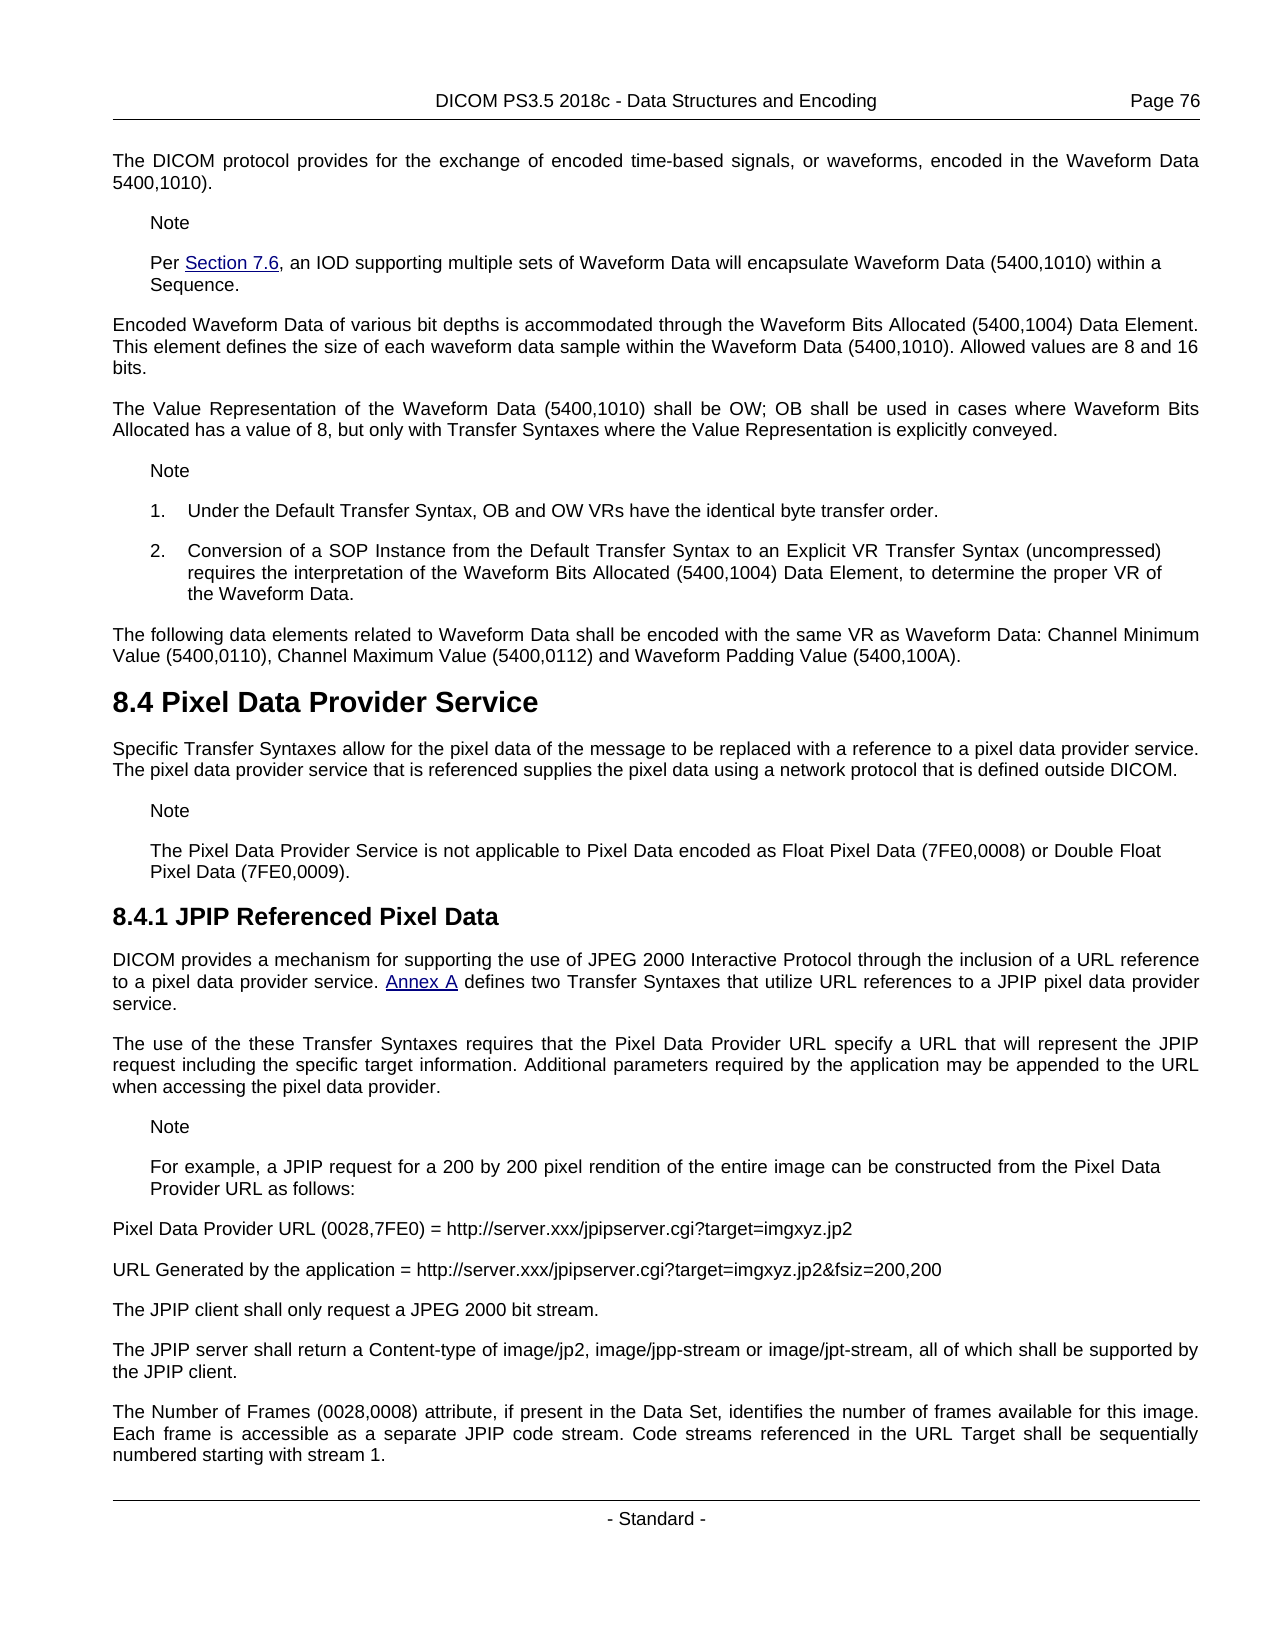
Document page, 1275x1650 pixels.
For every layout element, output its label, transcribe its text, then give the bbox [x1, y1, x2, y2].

text Note [150, 212, 1162, 233]
text Pixel Data Provider URL (0028,7FE0) = http://server.xxx/jpipserver.cgi?target=imgxyz.jp2 [112, 1218, 1200, 1240]
text 8.4.1 JPIP Referenced Pixel Data [112, 902, 1200, 930]
text Note [150, 459, 1162, 481]
text Note [150, 1116, 1162, 1138]
text The Number of Frames (0028,0008) attribute, if present in the Data Set, identifies the number of frames available for this image. Each frame is accessible as a separate JPIP code stream. Code streams referenced in the URL Target shall be sequentially numbered starting with stream 1. [112, 1401, 1200, 1466]
text The following data elements related to Waveform Data shall be encoded with the same VR as Waveform Data: Channel Minimum Value (5400,0110), Channel Maximum Value (5400,0112) and Waveform Padding Value (5400,100A). [112, 623, 1200, 667]
text DICOM provides a mechanism for supporting the use of JPEG 2000 Interactive Protocol through the inclusion of a URL reference to a pixel data provider service. Annex A defines two Transfer Syntaxes that utilize URL references to a JPIP pixel data provider service. [112, 949, 1200, 1014]
list Conversion of a SOP Instance from the Default Transfer Syntax to an Explicit VR Transfer Syntax (uncompressed) requires the interpretation of the Waveform Bits Allocated (5400,1004) Data Element, to determine the proper VR of the Waveform Data. [150, 540, 1162, 605]
text Per Section 7.6, an IOD supporting multiple sets of Waveform Data will encapsulate Waveform Data (5400,1010) within a Sequence. [150, 252, 1162, 295]
text The JPIP server shall return a Content-type of image/jp2, image/jpp-stream or image/jpt-stream, all of which shall be supported by the JPIP client. [112, 1339, 1200, 1382]
text Note [150, 799, 1162, 821]
text Specific Transfer Syntaxes allow for the pixel data of the message to be replaced with a reference to a pixel data provider service. The pixel data provider service that is referenced supplies the pixel data using a network protocol that is defined outside DICOM. [112, 738, 1200, 781]
text 8.4 Pixel Data Provider Service [112, 685, 1200, 719]
text The DICOM protocol provides for the exchange of encoded time-based signals, or waveforms, encoded in the Waveform Data 5400,1010). [112, 150, 1200, 193]
list Under the Default Transfer Syntax, OB and OW VRs have the identical byte transfer order. [150, 500, 1162, 521]
text Encoded Waveform Data of various bit depths is accommodated through the Waveform Bits Allocated (5400,1004) Data Element. This element defines the size of each waveform data sample within the Waveform Data (5400,1010). Allowed values are 8 and 16 bits. [112, 314, 1200, 379]
text URL Generated by the application = http://server.xxx/jpipserver.cgi?target=imgxyz.jp2&fsiz=200,200 [112, 1258, 1200, 1280]
text The Pixel Data Provider Service is not applicable to Pixel Data encoded as Float Pixel Data (7FE0,0008) or Double Float Pixel Data (7FE0,0009). [150, 840, 1162, 883]
text The use of the these Transfer Syntaxes requires that the Pixel Data Provider URL specify a URL that will represent the JPIP request including the specific target information. Additional parameters required by the application may be appended to the URL when accessing the pixel data provider. [112, 1033, 1200, 1097]
text The JPIP client shall only request a JPEG 2000 bit stream. [112, 1299, 1200, 1320]
text For example, a JPIP request for a 200 by 200 pixel rendition of the entire image can be constructed from the Pixel Data Provider URL as follows: [150, 1156, 1162, 1199]
text The Value Representation of the Waveform Data (5400,1010) shall be OW; OB shall be used in cases where Waveform Bits Allocated has a value of 8, but only with Transfer Syntaxes where the Value Representation is explicitly conveyed. [112, 397, 1200, 441]
